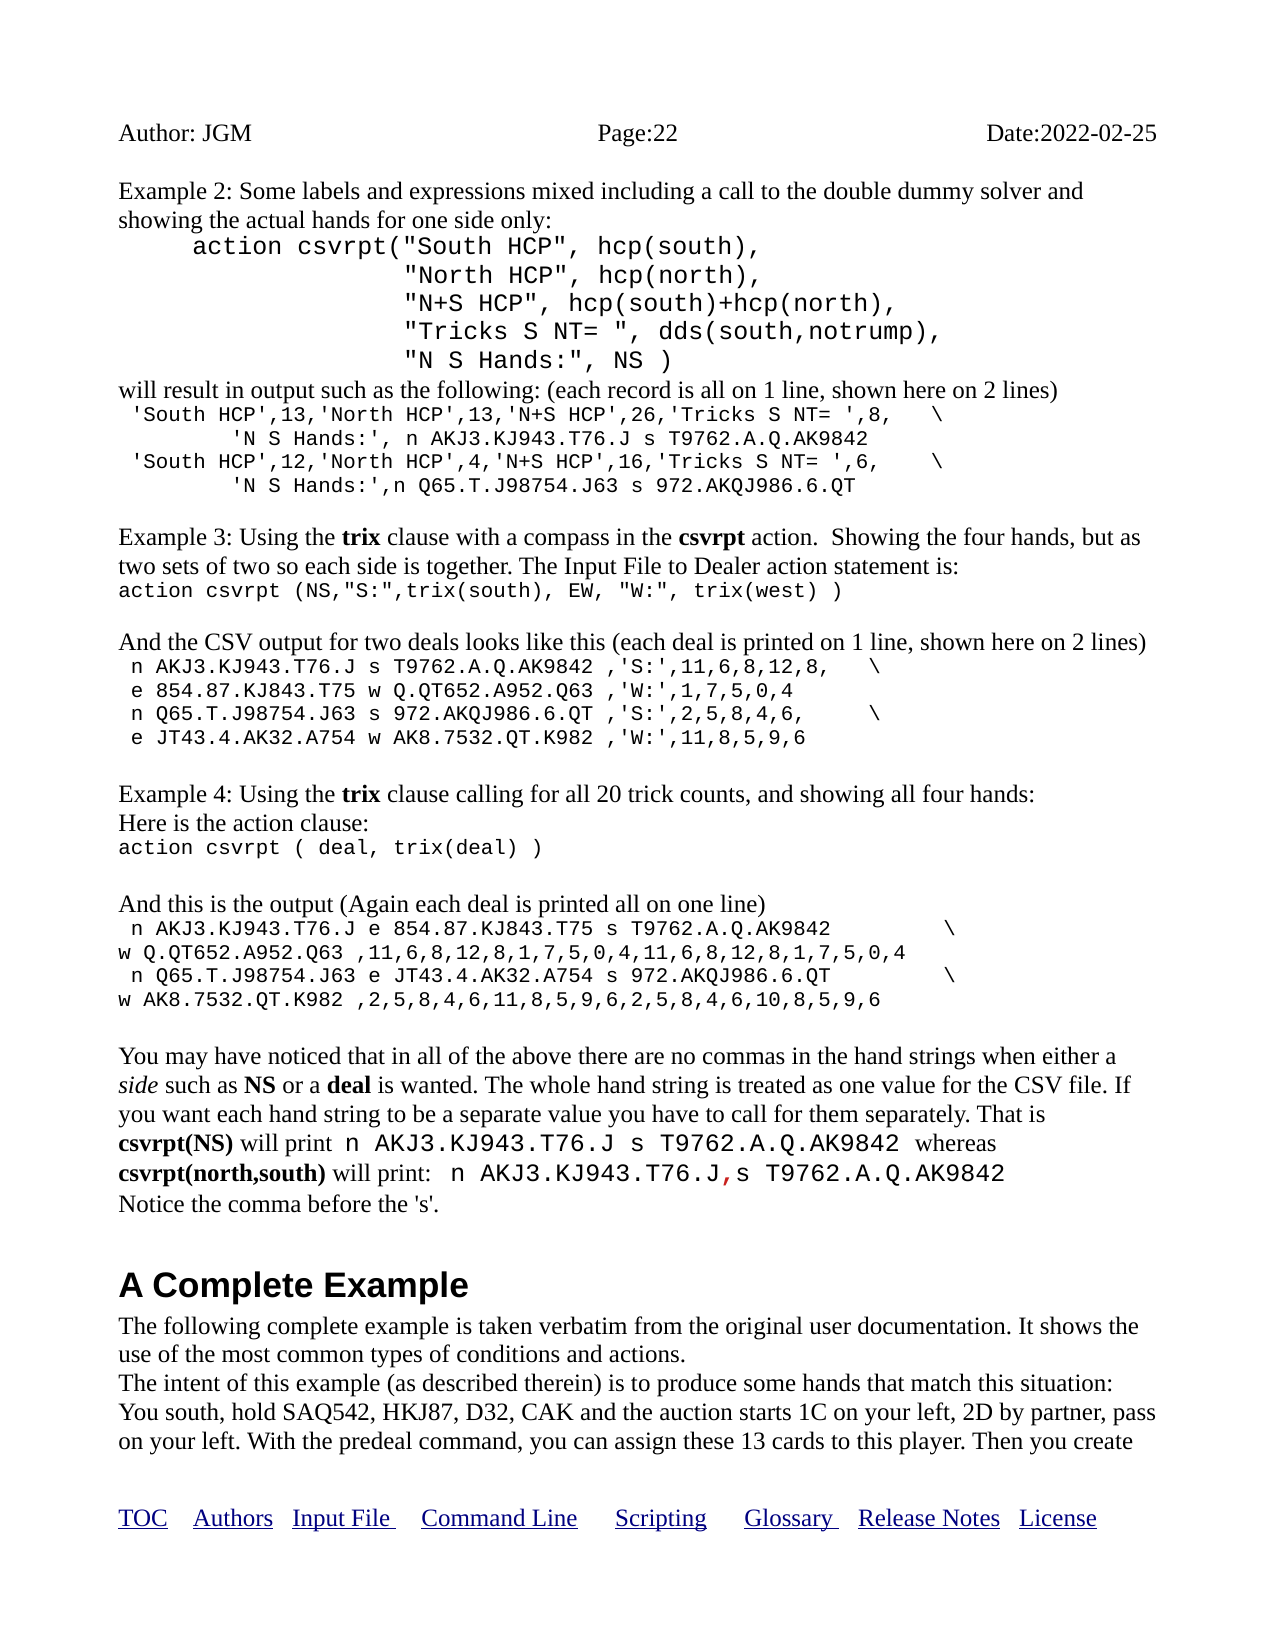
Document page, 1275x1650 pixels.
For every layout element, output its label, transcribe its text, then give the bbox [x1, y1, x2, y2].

text action csvrpt("South HCP", hcp(south), [118, 234, 1157, 262]
subtitle A Complete Example [118, 1264, 1157, 1304]
text Example 3: Using the trix clause with a compass in the csvrpt action. Showing the four hands, but as two sets of two so each side is together. The Input File to Dealer action statement is: [118, 522, 1157, 580]
text Example 2: Some labels and expressions mixed including a call to the double dummy solver and showing the actual hands for one side only: [118, 176, 1157, 234]
text w AK8.7532.QT.K982 ,2,5,8,4,6,11,8,5,9,6,2,5,8,4,6,10,8,5,9,6 [118, 989, 1157, 1013]
text w Q.QT652.A952.Q63 ,11,6,8,12,8,1,7,5,0,4,11,6,8,12,8,1,7,5,0,4 [118, 942, 1157, 965]
text 'N S Hands:', n AKJ3.KJ943.T76.J s T9762.A.Q.AK9842 [118, 428, 1157, 452]
text The intent of this example (as described therein) is to produce some hands that match this situation: [118, 1368, 1157, 1397]
text 'N S Hands:',n Q65.T.J98754.J63 s 972.AKQJ986.6.QT [118, 475, 1157, 499]
text You may have noticed that in all of the above there are no commas in the hand strings when either a side such as NS or a deal is wanted. The whole hand string is treated as one value for the CSV file. If you want each hand string to be a separate value you have to call for them separately. That is csvrpt(NS) will print n AKJ3.KJ943.T76.J s T9762.A.Q.AK9842 whereas csvrpt(north,south) will print: n AKJ3.KJ943.T76.J,s T9762.A.Q.AK9842 [118, 1041, 1157, 1189]
text n Q65.T.J98754.J63 e JT43.4.AK32.A754 s 972.AKQJ986.6.QT \ [118, 965, 1157, 989]
text n AKJ3.KJ943.T76.J e 854.87.KJ843.T75 s T9762.A.Q.AK9842 \ [118, 918, 1157, 942]
text e 854.87.KJ843.T75 w Q.QT652.A952.Q63 ,'W:',1,7,5,0,4 [118, 680, 1157, 703]
text e JT43.4.AK32.A754 w AK8.7532.QT.K982 ,'W:',11,8,5,9,6 [118, 727, 1157, 751]
text Here is the action clause: [118, 808, 1157, 837]
text You south, hold SAQ542, HKJ87, D32, CAK and the auction starts 1C on your left, 2D by partner, pass on your left. With the predeal command, you can assign these 13 cards to this player. Then you create [118, 1397, 1157, 1454]
text n Q65.T.J98754.J63 s 972.AKQJ986.6.QT ,'S:',2,5,8,4,6, \ [118, 703, 1157, 727]
text 'South HCP',12,'North HCP',4,'N+S HCP',16,'Tricks S NT= ',6, \ [118, 452, 1157, 475]
text action csvrpt (NS,"S:",trix(south), EW, "W:", trix(west) ) [118, 580, 1157, 604]
text action csvrpt ( deal, trix(deal) ) [118, 837, 1157, 861]
text Example 4: Using the trix clause calling for all 20 trick counts, and showing all four hands: [118, 779, 1157, 808]
text "Tricks S NT= ", dds(south,notrump), [118, 319, 1157, 347]
text The following complete example is taken verbatim from the original user documentation. It shows the use of the most common types of conditions and actions. [118, 1311, 1157, 1368]
text will result in output such as the following: (each record is all on 1 line, shown here on 2 lines) [118, 376, 1157, 404]
text And the CSV output for two deals looks like this (each deal is printed on 1 line, shown here on 2 lines) [118, 627, 1157, 656]
text "N S Hands:", NS ) [118, 347, 1157, 376]
text Notice the comma before the 's'. [118, 1189, 1157, 1218]
text 'South HCP',13,'North HCP',13,'N+S HCP',26,'Tricks S NT= ',8, \ [118, 404, 1157, 428]
text "North HCP", hcp(north), [118, 262, 1157, 291]
text And this is the output (Again each deal is printed all on one line) [118, 889, 1157, 918]
text n AKJ3.KJ943.T76.J s T9762.A.Q.AK9842 ,'S:',11,6,8,12,8, \ [118, 656, 1157, 680]
text "N+S HCP", hcp(south)+hcp(north), [118, 291, 1157, 319]
